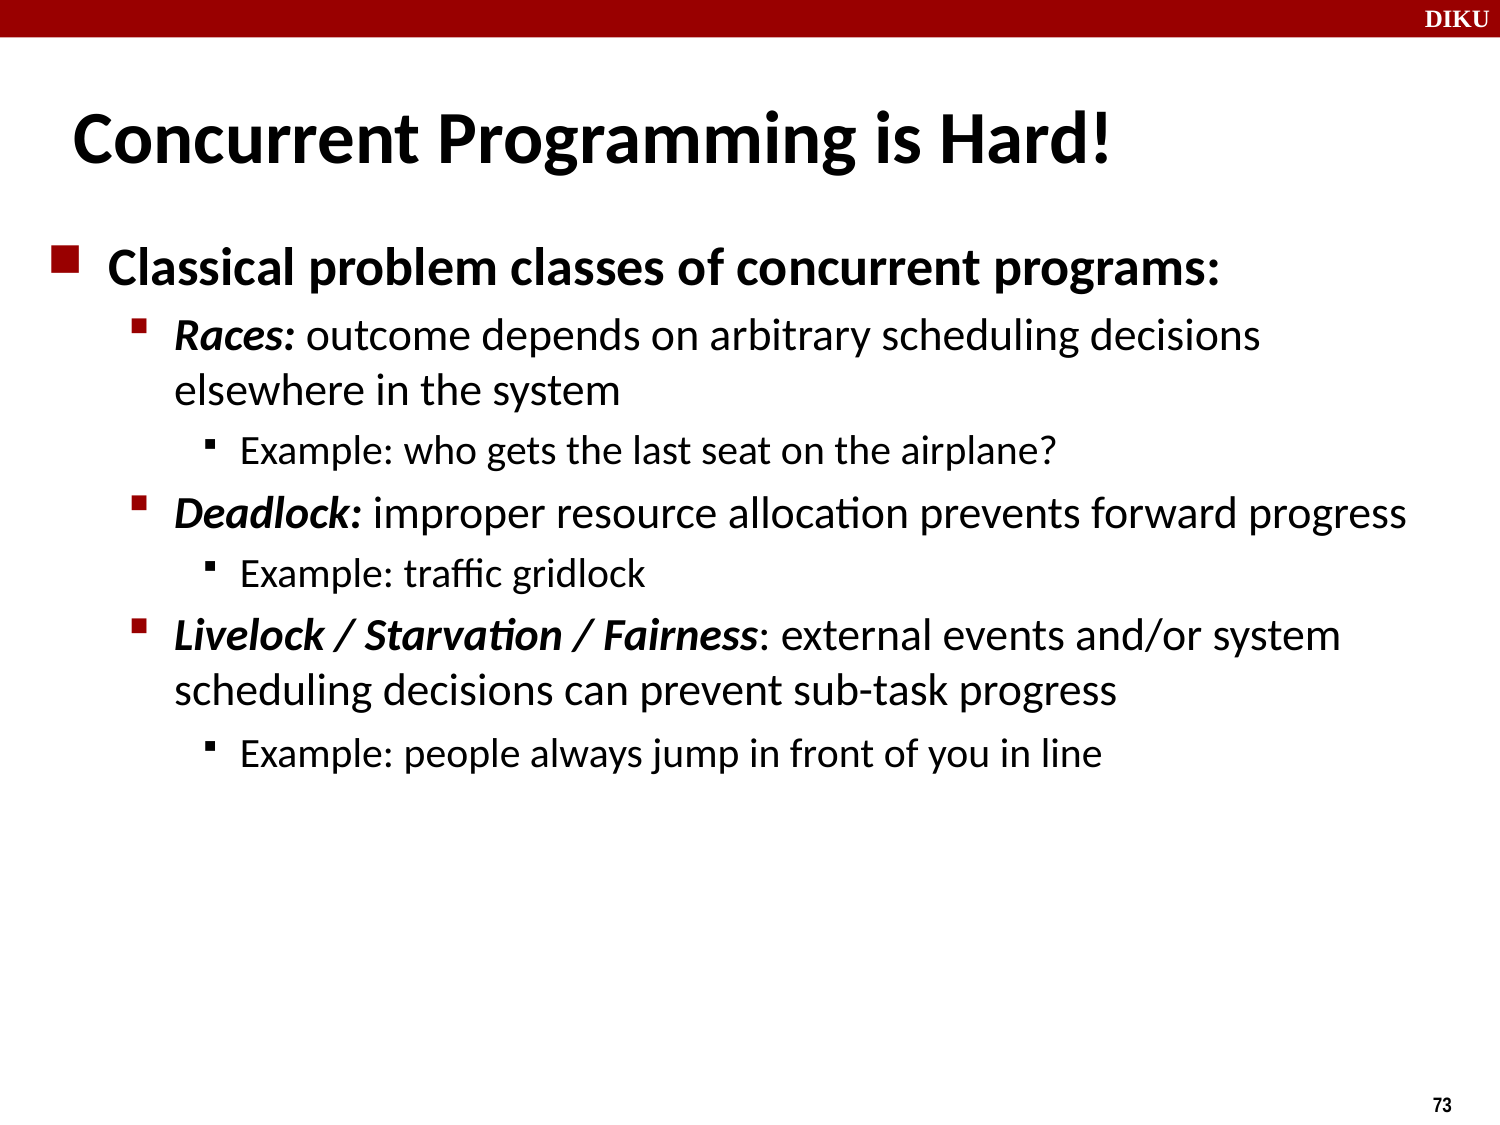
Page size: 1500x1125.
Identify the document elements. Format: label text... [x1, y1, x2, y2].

text_box Classical problem classes of concurrent programs: Races: outcome depends on arbitrary scheduling decisions elsewhere in the system Example: who gets the last seat on the airplane? Deadlock: improper resource allocation prevents forward progress Example: traffic gridlock Livelock / Starvation / Fairness: external events and/or system scheduling decisions can prevent sub-task progress Example: people always jump in front of you in line [37, 223, 1438, 1063]
text_box Concurrent Programming is Hard! [58, 71, 1304, 197]
